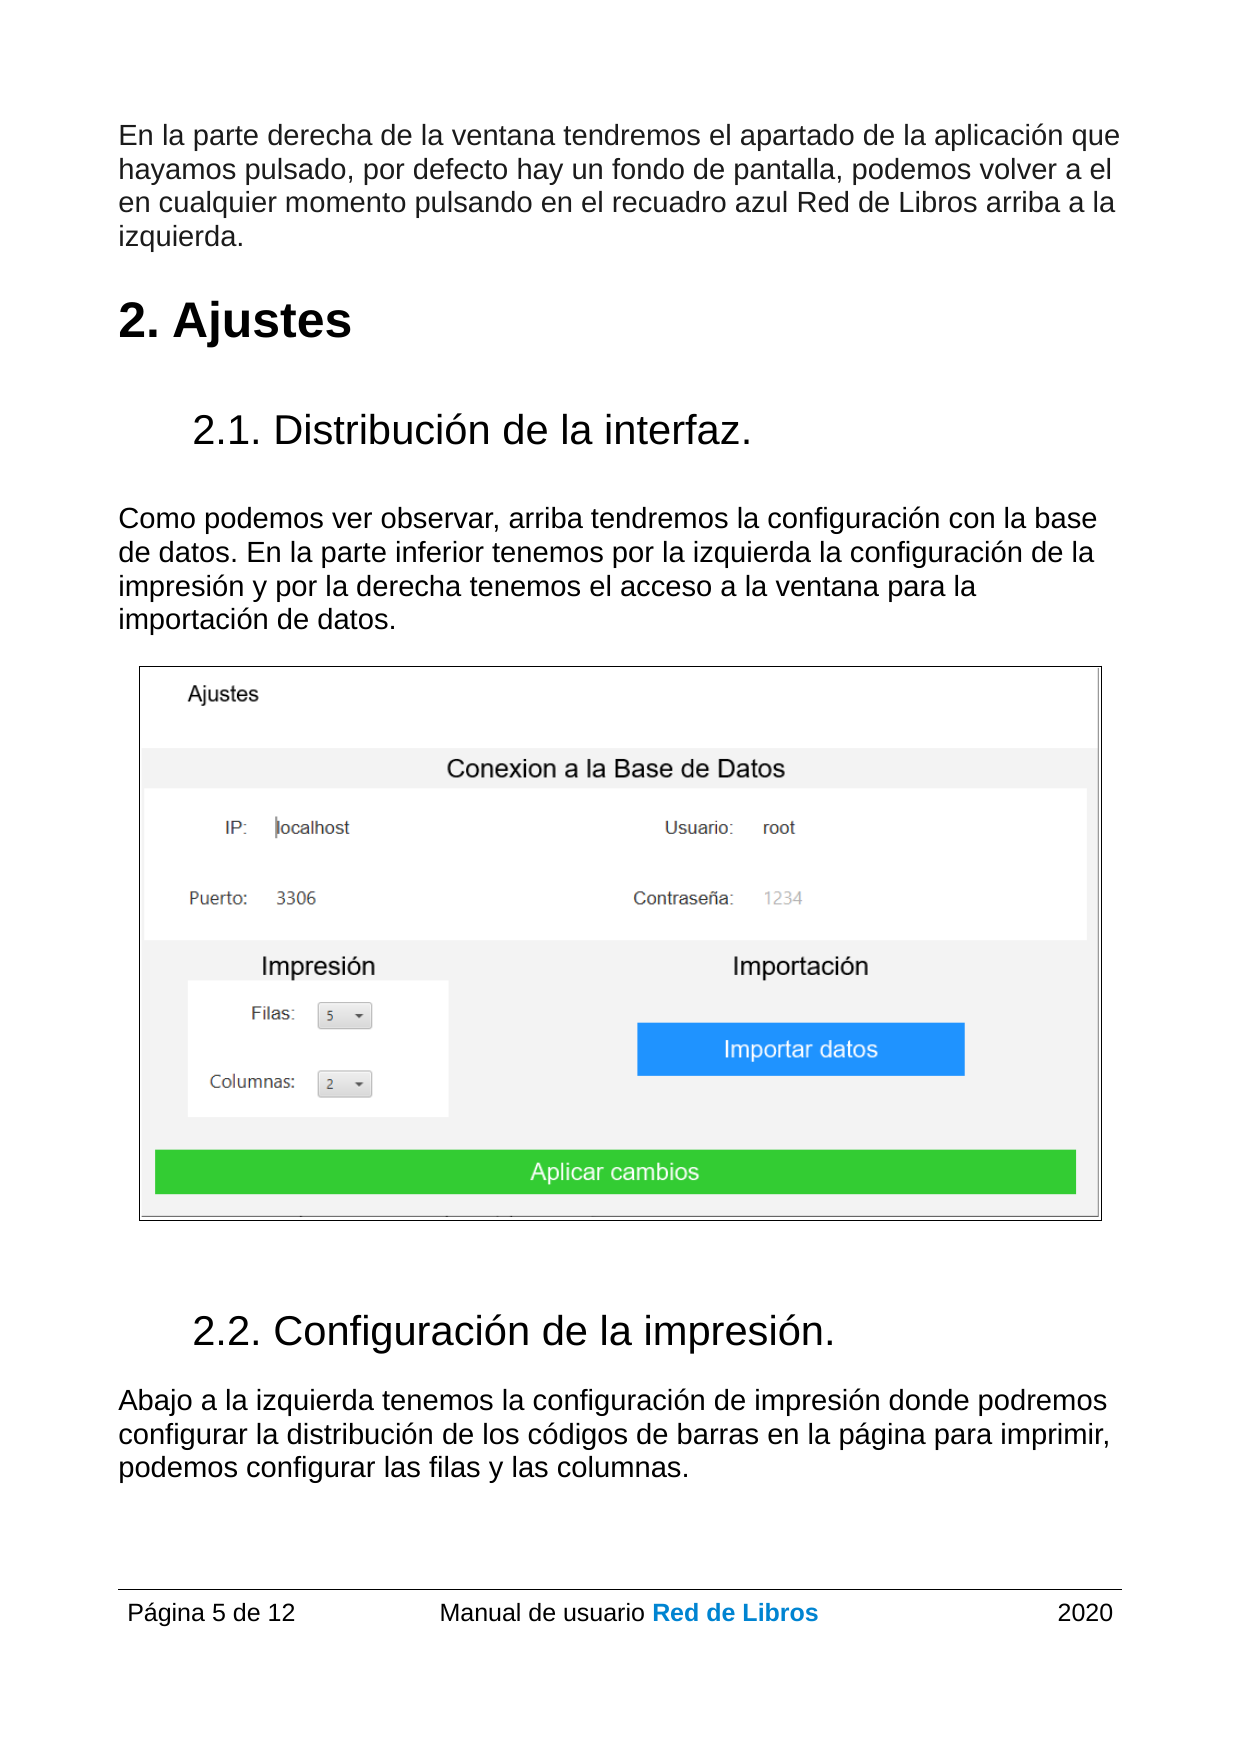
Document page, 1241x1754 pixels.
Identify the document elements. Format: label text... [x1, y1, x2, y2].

picture [141, 668, 1099, 1217]
text Como podemos ver observar, arriba tendremos la configuración con la base de datos. En la parte inferior tenemos por la izquierda la configuración de la impresión y por la derecha tenemos el acceso a la ventana para la importación de datos. [118, 502, 1122, 636]
text Abajo a la izquierda tenemos la configuración de impresión donde podremos configurar la distribución de los códigos de barras en la página para imprimir, podemos configurar las filas y las columnas. [118, 1383, 1122, 1484]
text 2.2. Configuración de la impresión. [118, 1306, 1122, 1354]
text En la parte derecha de la ventana tendremos el apartado de la aplicación que hayamos pulsado, por defecto hay un fondo de pantalla, podemos volver a el en cualquier momento pulsando en el recuadro azul Red de Libros arriba a la izquierda. [118, 118, 1122, 252]
text 2.1. Distribución de la interfaz. [118, 406, 1122, 454]
text 2. Ajustes [118, 291, 1122, 348]
